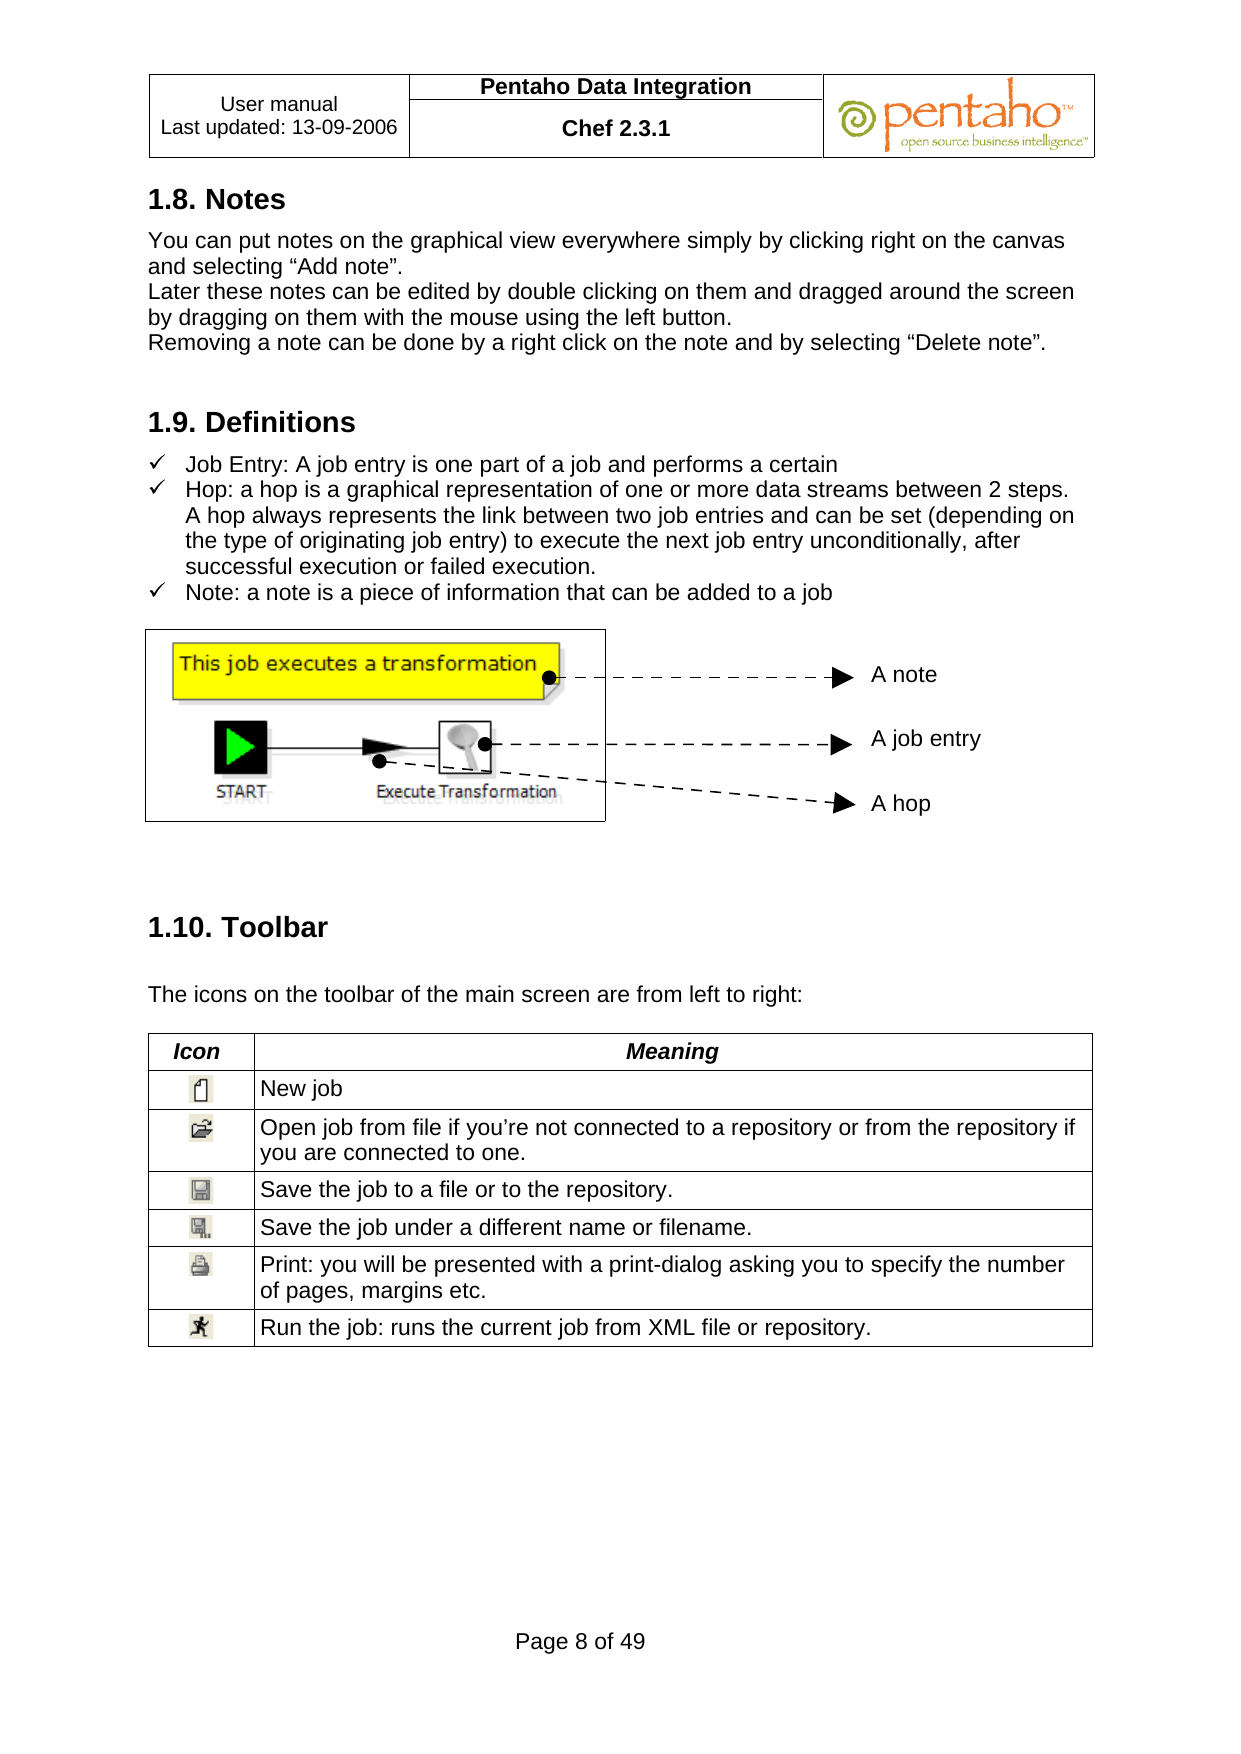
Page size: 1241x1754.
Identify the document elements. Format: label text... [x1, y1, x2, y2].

subtitle Notes [148, 183, 1092, 215]
text You can put notes on the graphical view everywhere simply by clicking right on the canvas and selecting “Add note”. [148, 228, 1092, 279]
text Later these notes can be edited by double clicking on them and dragged around the screen by dragging on them with the mouse using the left button. [148, 279, 1092, 330]
table_header Meaning [255, 1034, 1092, 1070]
table_cell [149, 1110, 254, 1171]
text The icons on the toolbar of the main screen are from left to right: [148, 981, 1092, 1007]
text A note [871, 662, 1062, 687]
table_cell [149, 1210, 254, 1246]
table_header Icon [149, 1034, 254, 1070]
text Removing a note can be done by a right click on the note and by selecting “Delete note”. [148, 330, 1092, 356]
list Hop: a hop is a graphical representation of one or more data streams between 2 steps. A hop always represents the link between two job entries and can be set (depending on the type of originating job entry) to execute the next job entry unconditionally, after successful execution or failed execution. [148, 477, 1092, 579]
subtitle Toolbar [148, 911, 1092, 943]
table_cell Run the job: runs the current job from XML file or repository. [255, 1310, 1092, 1346]
text A hop [871, 791, 1062, 817]
table_cell Save the job under a different name or filename. [255, 1210, 1092, 1246]
table_cell Save the job to a file or to the repository. [255, 1172, 1092, 1209]
table_cell [149, 1310, 254, 1346]
text A job entry [871, 726, 1062, 751]
list Note: a note is a piece of information that can be added to a job [148, 579, 1092, 605]
table_cell Open job from file if you’re not connected to a repository or from the repository if you are connected to one. [255, 1110, 1092, 1171]
table_cell Print: you will be presented with a print-dialog asking you to specify the number of pages, margins etc. [255, 1247, 1092, 1309]
table_cell [149, 1247, 254, 1309]
table_cell [149, 1172, 254, 1209]
subtitle Definitions [148, 406, 1092, 439]
list Job Entry: A job entry is one part of a job and performs a certain [148, 451, 1092, 477]
table_cell [149, 1071, 254, 1109]
table_cell New job [255, 1071, 1092, 1109]
